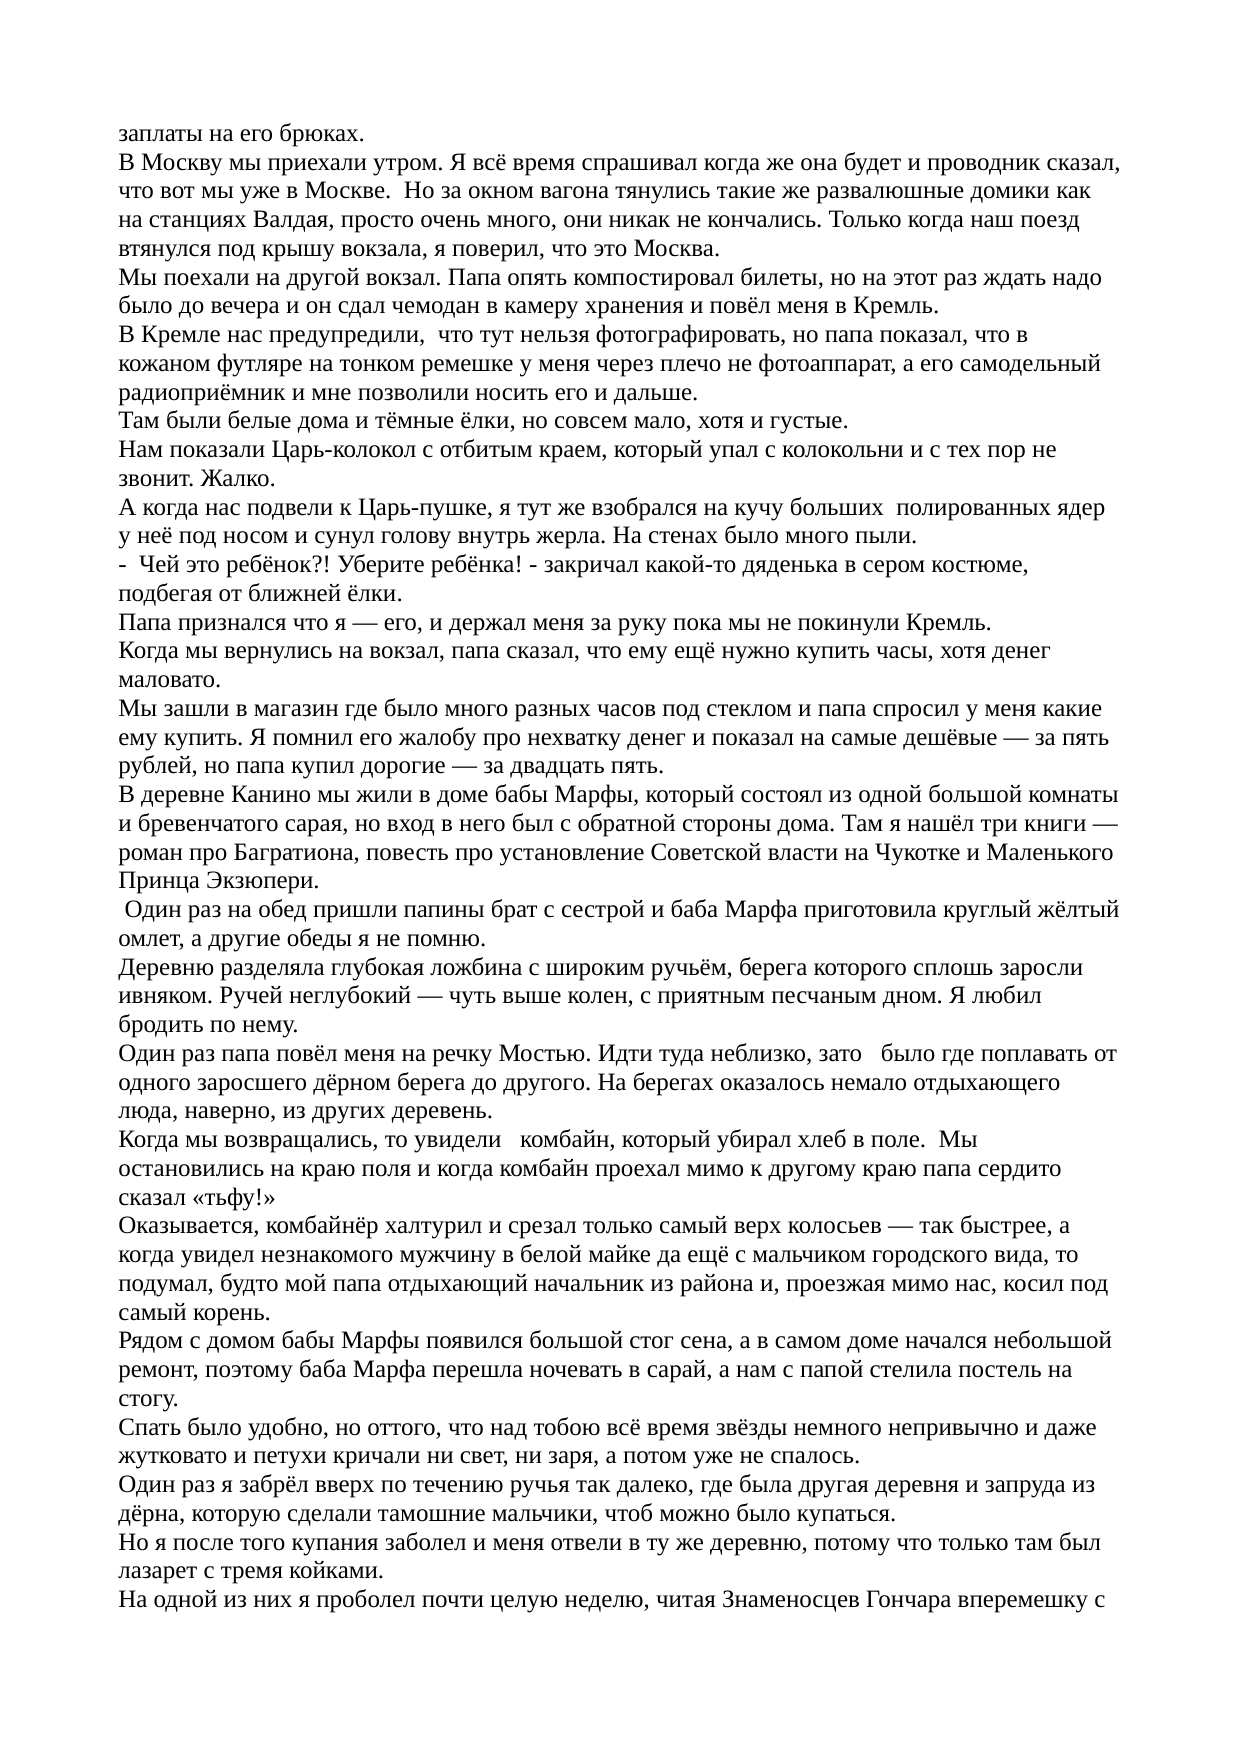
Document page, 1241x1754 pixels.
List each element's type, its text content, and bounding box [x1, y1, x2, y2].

text Один раз на обед пришли папины брат с сестрой и баба Марфа приготовила круглый жёлтый омлет, а другие обеды я не помню. [118, 894, 1122, 952]
text - Чей это ребёнок?! Уберите ребёнка! - закричал какой-то дяденька в сером костюме, подбегая от ближней ёлки. [118, 549, 1122, 607]
text Деревню разделяла глубокая ложбина с широким ручьём, берега которого сплошь заросли ивняком. Ручей неглубокий — чуть выше колен, с приятным песчаным дном. Я любил бродить по нему. [118, 952, 1122, 1038]
text Но я после того купания заболел и меня отвели в ту же деревню, потому что только там был лазарет с тремя койками. [118, 1527, 1122, 1584]
text В Москву мы приехали утром. Я всё время спрашивал когда же она будет и проводник сказал, что вот мы уже в Москве. Но за окном вагона тянулись такие же развалюшные домики как на станциях Валдая, просто очень много, они никак не кончались. Только когда наш поезд втянулся под крышу вокзала, я поверил, что это Москва. [118, 147, 1122, 262]
text Один раз папа повёл меня на речку Мостью. Идти туда неблизко, зато было где поплавать от одного заросшего дёрном берега до другого. На берегах оказалось немало отдыхающего люда, наверно, из других деревень. [118, 1038, 1122, 1124]
text Один раз я забрёл вверх по течению ручья так далеко, где была другая деревня и запруда из дёрна, которую сделали тамошние мальчики, чтоб можно было купаться. [118, 1469, 1122, 1527]
text Когда мы вернулись на вокзал, папа сказал, что ему ещё нужно купить часы, хотя денег маловато. [118, 636, 1122, 693]
text Там были белые дома и тёмные ёлки, но совсем мало, хотя и густые. [118, 406, 1122, 434]
text На одной из них я проболел почти целую неделю, читая Знаменосцев Гончара вперемешку с [118, 1584, 1122, 1613]
text Мы поехали на другой вокзал. Папа опять компостировал билеты, но на этот раз ждать надо было до вечера и он сдал чемодан в камеру хранения и повёл меня в Кремль. [118, 262, 1122, 319]
text В деревне Канино мы жили в доме бабы Марфы, который состоял из одной большой комнаты и бревенчатого сарая, но вход в него был с обратной стороны дома. Там я нашёл три книги — роман про Багратиона, повесть про установление Советской власти на Чукотке и Маленького Принца Экзюпери. [118, 779, 1122, 894]
text Когда мы возвращались, то увидели комбайн, который убирал хлеб в поле. Мы остановились на краю поля и когда комбайн проехал мимо к другому краю папа сердито сказал «тьфу!» [118, 1124, 1122, 1211]
text Мы зашли в магазин где было много разных часов под стеклом и папа спросил у меня какие ему купить. Я помнил его жалобу про нехватку денег и показал на самые дешёвые — за пять рублей, но папа купил дорогие — за двадцать пять. [118, 693, 1122, 779]
text Папа признался что я — его, и держал меня за руку пока мы не покинули Кремль. [118, 607, 1122, 636]
text Рядом с домом бабы Марфы появился большой стог сена, а в самом доме начался небольшой ремонт, поэтому баба Марфа перешла ночевать в сарай, а нам с папой стелила постель на стогу. [118, 1326, 1122, 1412]
text Нам показали Царь-колокол с отбитым краем, который упал с колокольни и с тех пор не звонит. Жалко. [118, 434, 1122, 492]
text Спать было удобно, но оттого, что над тобою всё время звёзды немного непривычно и даже жутковато и петухи кричали ни свет, ни заря, а потом уже не спалось. [118, 1412, 1122, 1469]
text А когда нас подвели к Царь-пушке, я тут же взобрался на кучу больших полированных ядер у неё под носом и сунул голову внутрь жерла. На стенах было много пыли. [118, 492, 1122, 549]
text В Кремле нас предупредили, что тут нельзя фотографировать, но папа показал, что в кожаном футляре на тонком ремешке у меня через плечо не фотоаппарат, а его самодельный радиоприёмник и мне позволили носить его и дальше. [118, 319, 1122, 406]
text заплаты на его брюках. [118, 118, 1122, 147]
text Оказывается, комбайнёр халтурил и срезал только самый верх колосьев — так быстрее, а когда увидел незнакомого мужчину в белой майке да ещё с мальчиком городского вида, то подумал, будто мой папа отдыхающий начальник из района и, проезжая мимо нас, косил под самый корень. [118, 1211, 1122, 1326]
